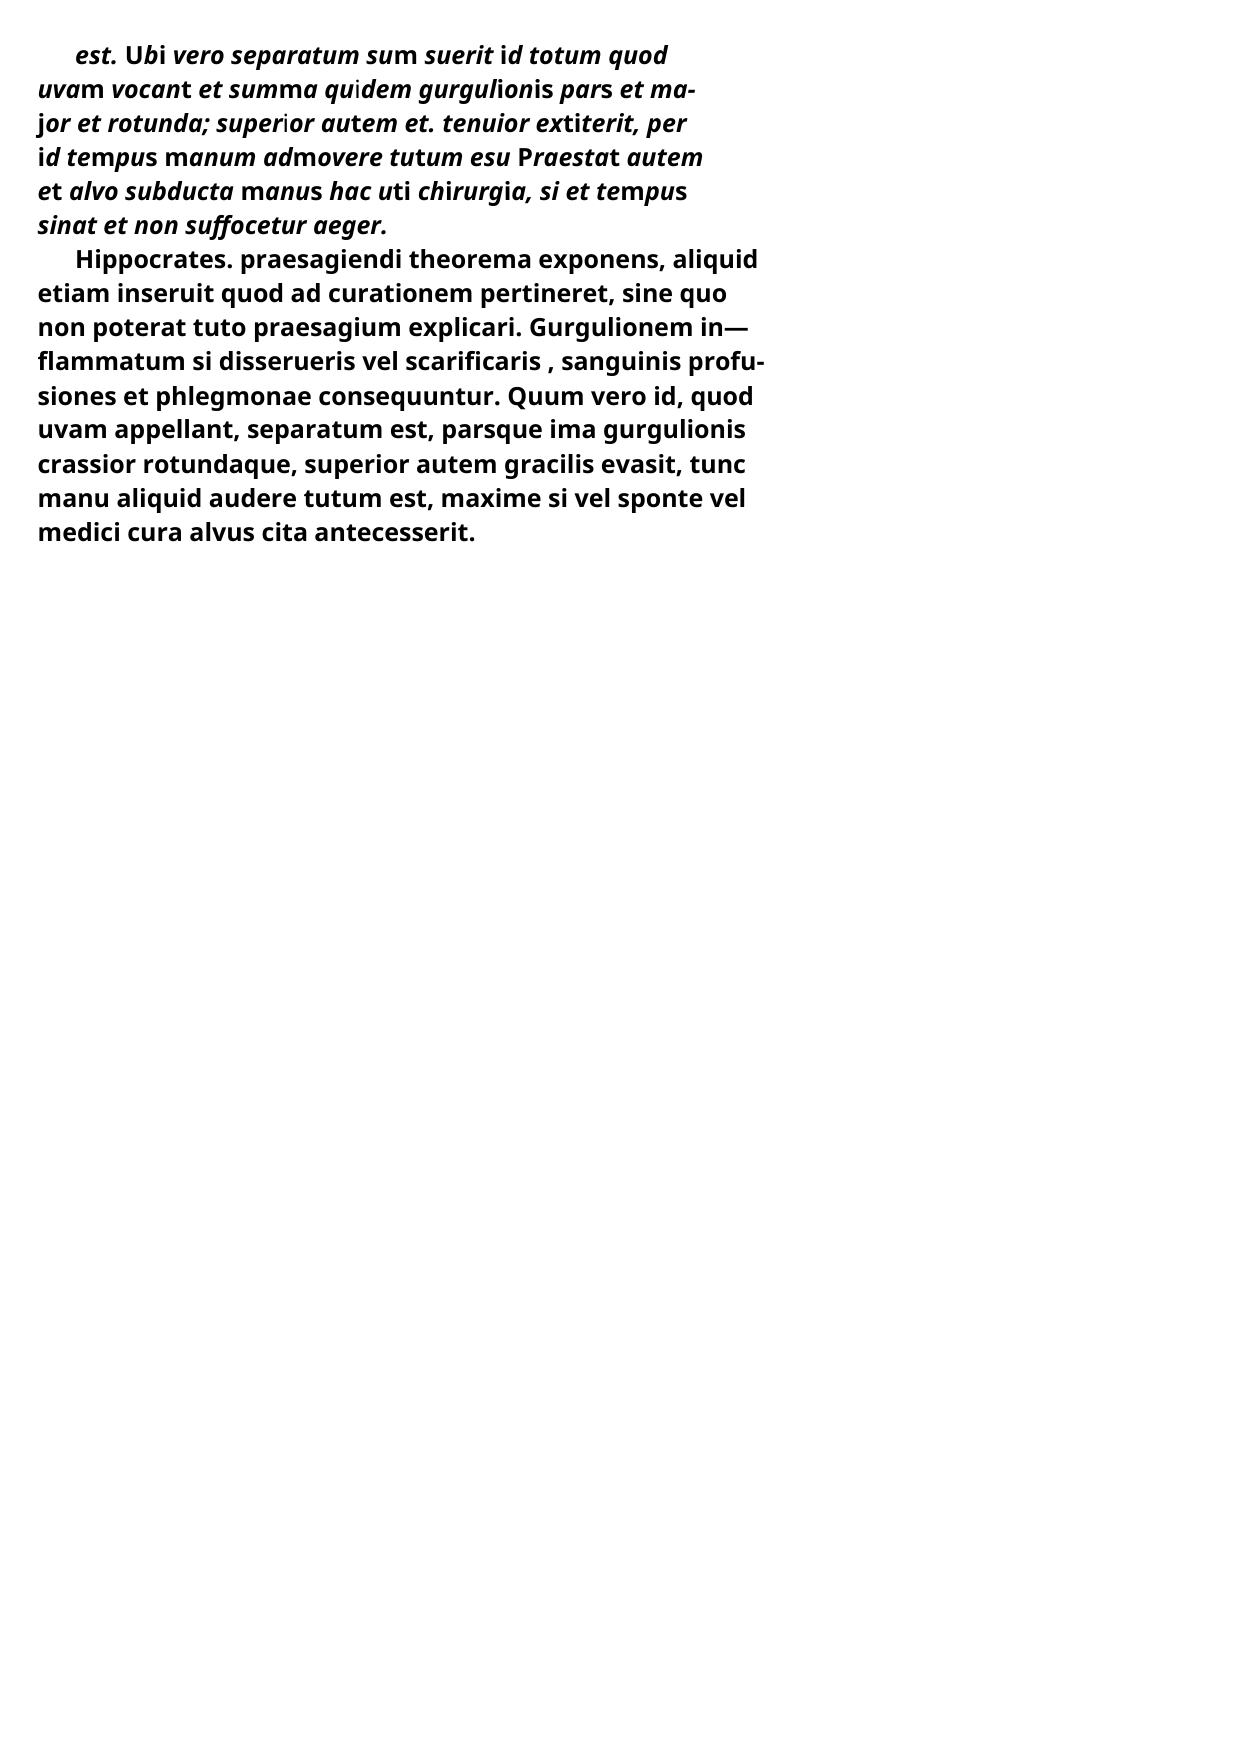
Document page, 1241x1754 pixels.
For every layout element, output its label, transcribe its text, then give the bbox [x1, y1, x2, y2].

text Hippocrates. praesagiendi theorema exponens, aliquid etiam inseruit quod ad curationem pertineret, sine quo non poterat tuto praesagium explicari. Gurgulionem in— flammatum si disserueris vel scarificaris , sanguinis profu- siones et phlegmonae consequuntur. Quum vero id, quod uvam appellant, separatum est, parsque ima gurgulionis crassior rotundaque, superior autem gracilis evasit, tunc manu aliquid audere tutum est, maxime si vel sponte vel medici cura alvus cita antecesserit. [37, 242, 1203, 548]
text est. Ubi vero separatum sum suerit id totum quod uvam vocant et summa quidem gurgulionis pars et ma- jor et rotunda; superior autem et. tenuior extiterit, per id tempus manum admovere tutum esu Praestat autem et alvo subducta manus hac uti chirurgia, si et tempus sinat et non suffocetur aeger. [37, 37, 1203, 242]
